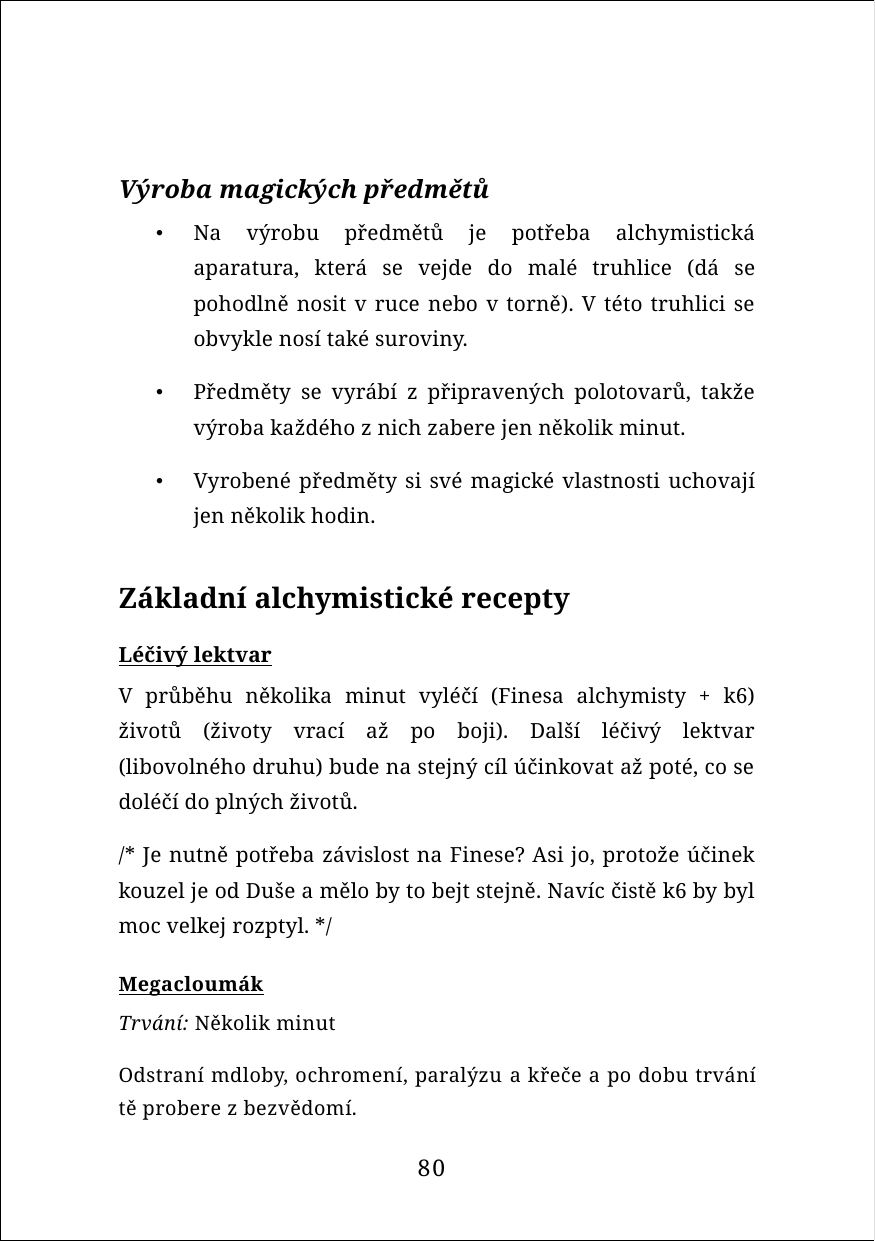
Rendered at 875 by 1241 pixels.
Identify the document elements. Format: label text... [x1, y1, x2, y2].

text Trvání: Několik minut [118, 1009, 756, 1036]
text Odstraní mdloby, ochromení, paralýzu a křeče a po dobu trvání tě probere z bezvědomí. [118, 1061, 756, 1121]
subtitle Základní alchymistické recepty [118, 578, 756, 617]
subtitle Megacloumák [118, 971, 756, 998]
list Předměty se vyrábí z připravených polotovarů, takže výroba každého z nich zabere jen několik minut. [156, 377, 756, 441]
subtitle Léčivý lektvar [118, 641, 756, 669]
text /* Je nutně potřeba závislost na Finese? Asi jo, protože účinek kouzel je od Duše a mělo by to bejt stejně. Navíc čistě k6 by byl moc velkej rozptyl. */ [118, 841, 756, 940]
list Na výrobu předmětů je potřeba alchymistická aparatura, která se vejde do malé truhlice (dá se pohodlně nosit v ruce nebo v torně). V této truhlici se obvykle nosí také suroviny. [156, 218, 756, 353]
list Vyrobené předměty si své magické vlastnosti uchovají jen několik hodin. [156, 466, 756, 530]
text V průběhu několika minut vyléčí (Finesa alchymisty + k6) životů (životy vrací až po boji). Další léčivý lektvar (libovolného druhu) bude na stejný cíl účinkovat až poté, co se doléčí do plných životů. [118, 681, 756, 816]
subtitle Výroba magických předmětů [118, 172, 756, 206]
